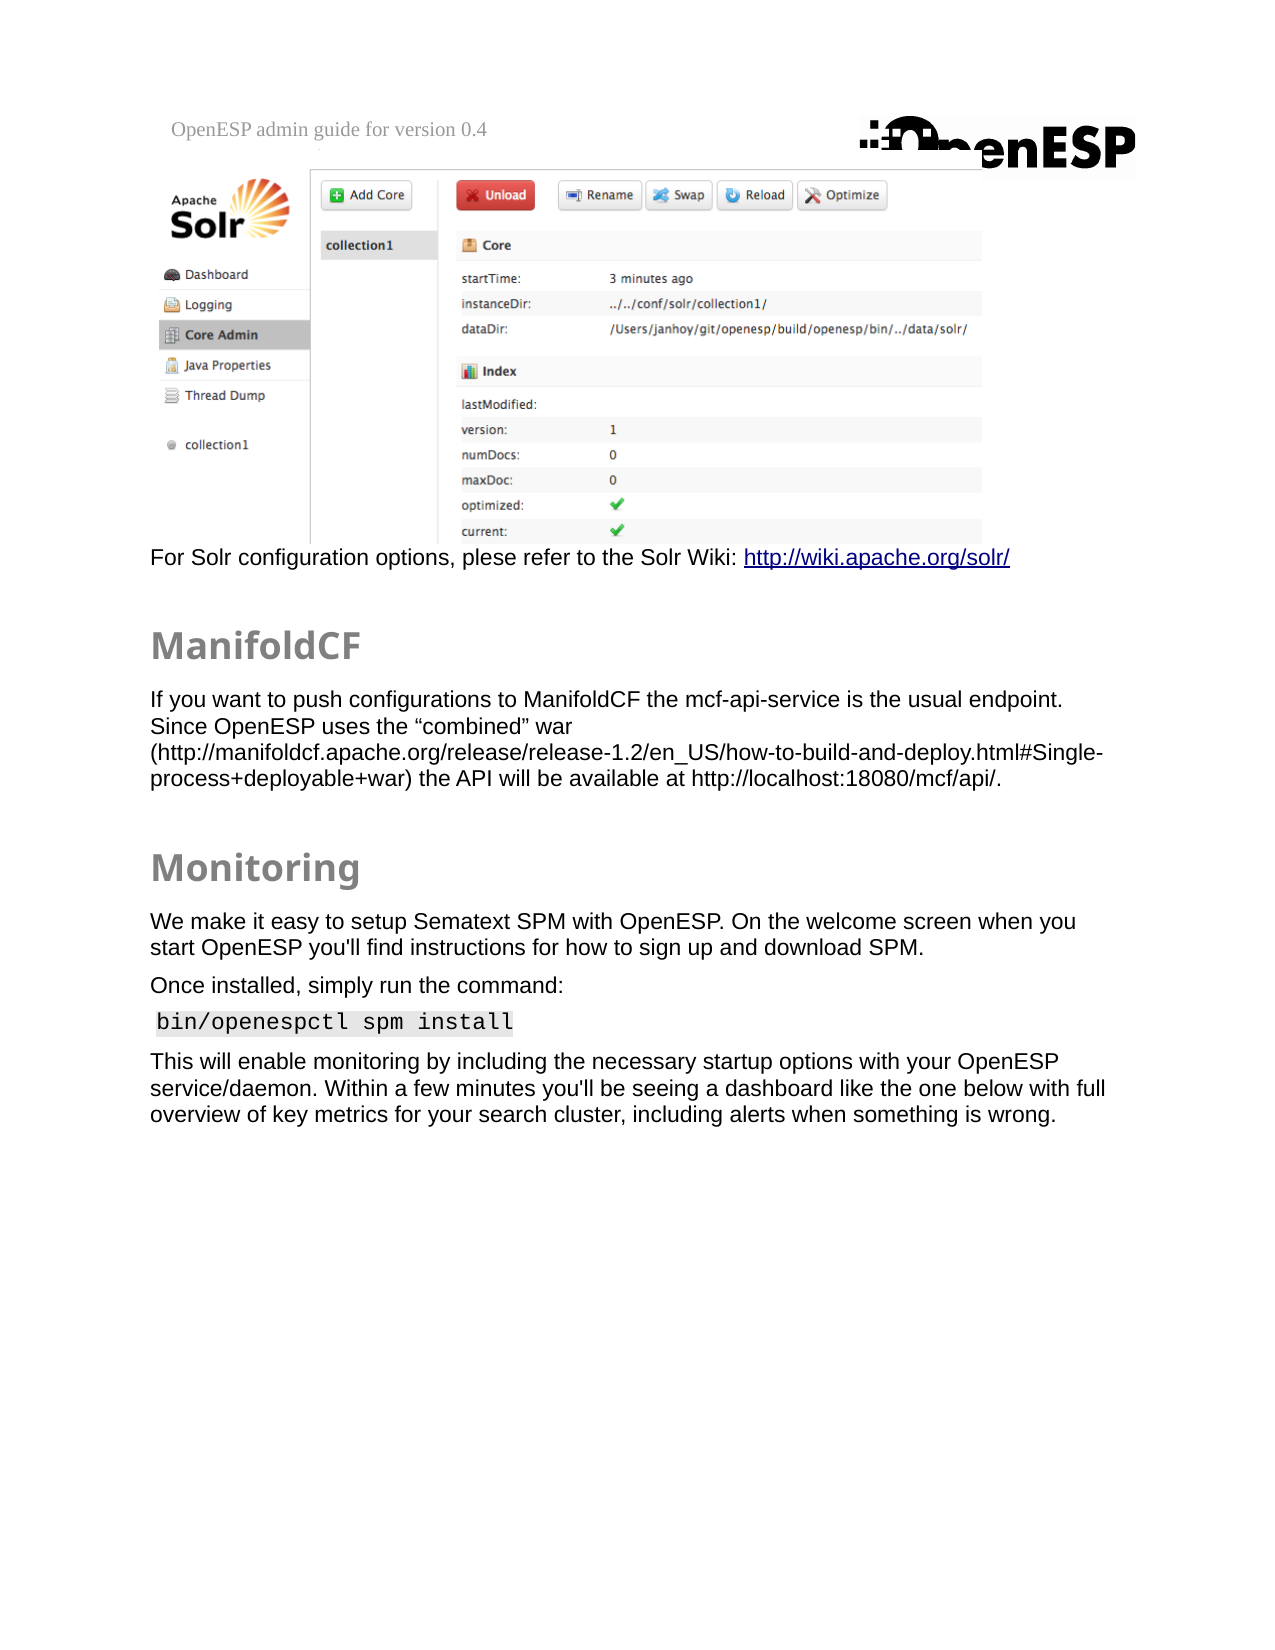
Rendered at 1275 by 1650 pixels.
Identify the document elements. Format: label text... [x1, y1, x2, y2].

text Once installed, simply run the command: [150, 972, 1125, 999]
text bin/openespctl spm install [156, 1011, 1119, 1037]
text This will enable monitoring by including the necessary startup options with your OpenESP service/daemon. Within a few minutes you'll be seeing a dashboard like the one below with full overview of key metrics for your search cluster, including alerts when something is wrong. [150, 1048, 1125, 1127]
text For Solr configuration options, plese refer to the Solr Wiki: http://wiki.apache.org/solr/ [150, 246, 1125, 570]
subtitle Monitoring [150, 841, 1125, 892]
subtitle ManifoldCF [150, 619, 1125, 670]
text We make it easy to setup Sematext SPM with OpenESP. On the welcome screen when you start OpenESP you'll find instructions for how to sign up and download SPM. [150, 908, 1125, 961]
picture [151, 116, 1136, 544]
text If you want to push configurations to ManifoldCF the mcf-api-service is the usual endpoint. Since OpenESP uses the “combined” war (http://manifoldcf.apache.org/release/release-1.2/en_US/how-to-build-and-deploy.html#Single-process+deployable+war) the API will be available at http://localhost:18080/mcf/api/. [150, 686, 1125, 792]
